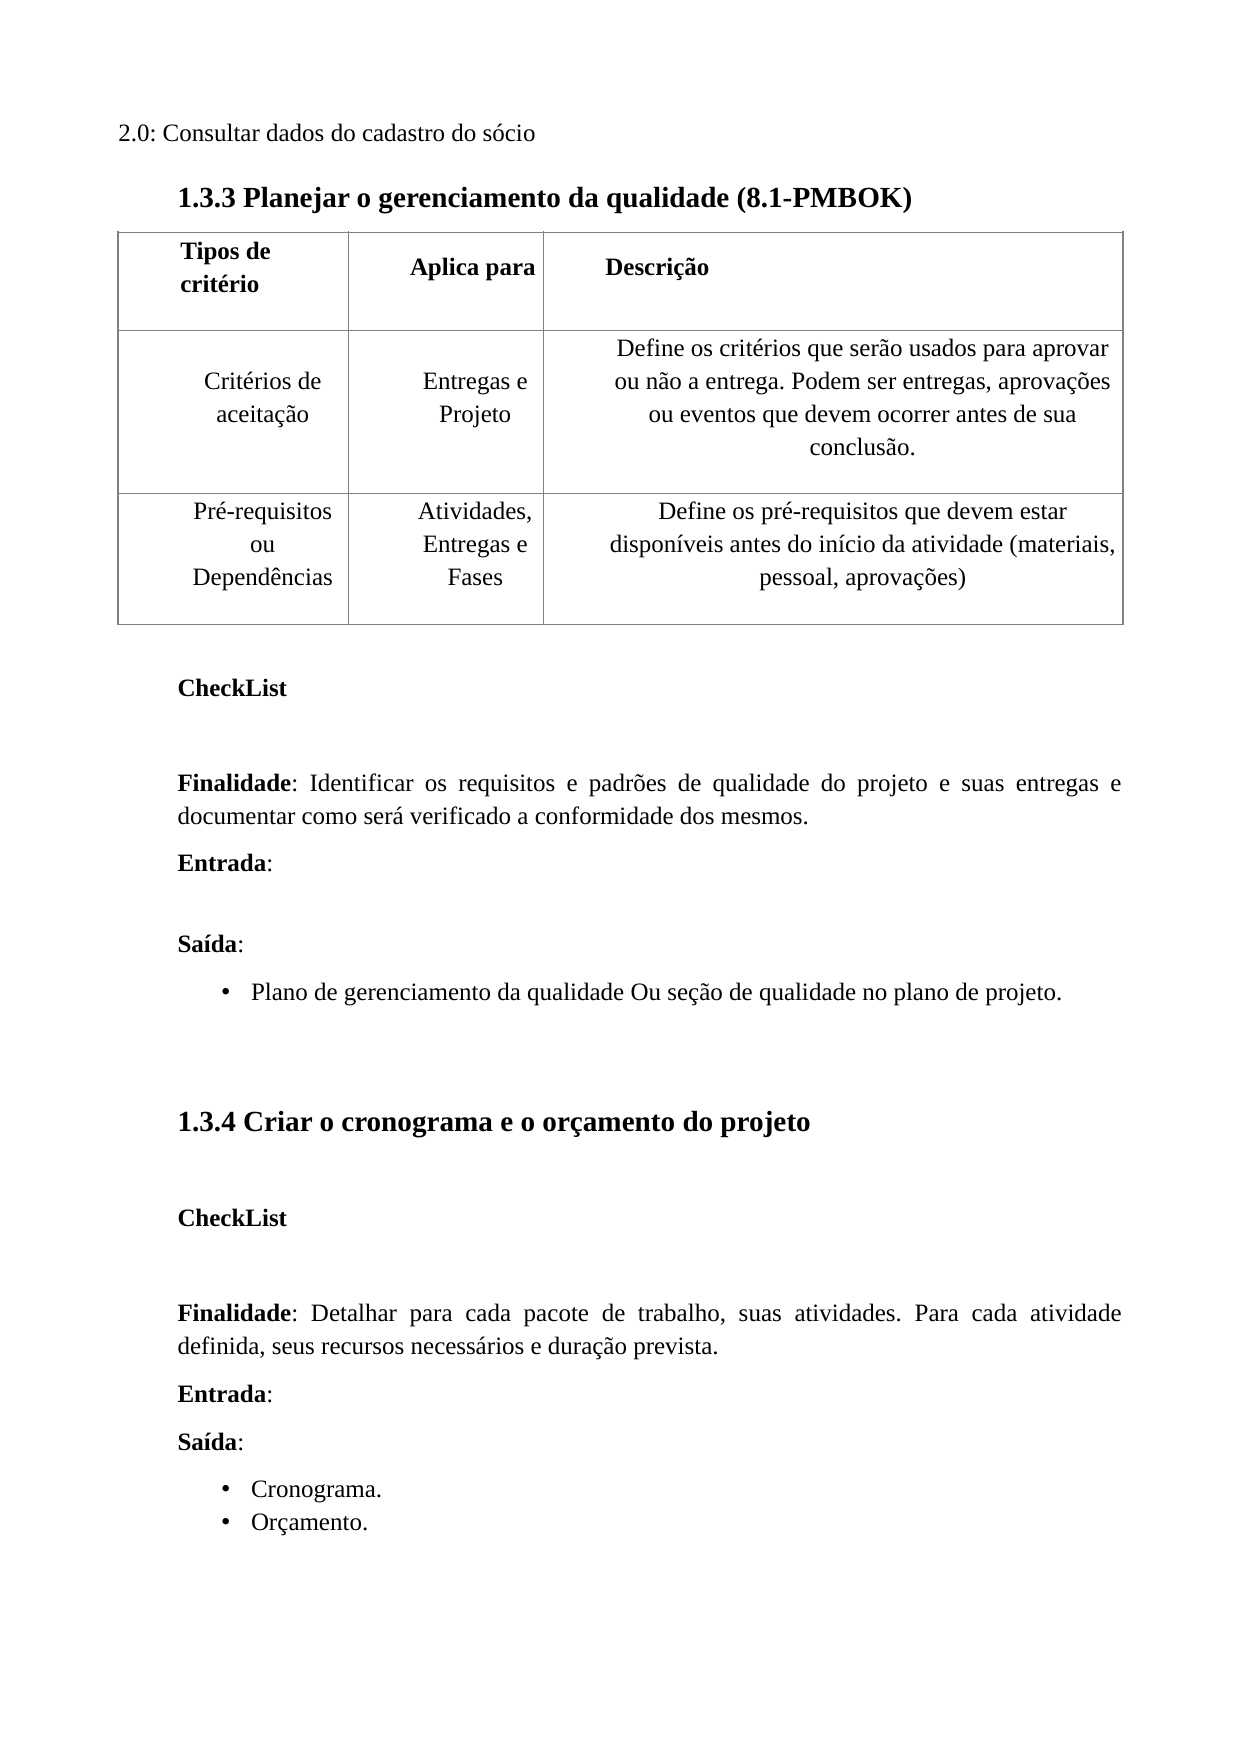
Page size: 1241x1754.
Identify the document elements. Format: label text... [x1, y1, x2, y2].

text Saída: [177, 1427, 1122, 1455]
table_cell Define os critérios que serão usados para aprovar ou não a entrega. Podem ser entregas, aprovações ou eventos que devem ocorrer antes de sua conclusão. [544, 331, 1122, 493]
text Finalidade: Detalhar para cada pacote de trabalho, suas atividades. Para cada atividade definida, seus recursos necessários e duração prevista. [177, 1298, 1122, 1360]
text Saída: [177, 929, 1122, 958]
text CheckList [177, 1203, 1122, 1232]
text Entrada: [177, 1379, 1122, 1408]
text Finalidade: Identificar os requisitos e padrões de qualidade do projeto e suas entregas e documentar como será verificado a conformidade dos mesmos. [177, 768, 1122, 829]
table_header Descrição [544, 233, 1122, 330]
list Plano de gerenciamento da qualidade Ou seção de qualidade no plano de projeto. [221, 977, 1122, 1005]
text 2.0: Consultar dados do cadastro do sócio [118, 118, 1122, 147]
table_header Aplica para [349, 233, 543, 330]
table_cell Atividades, Entregas e Fases [349, 494, 543, 623]
table_cell Critérios de aceitação [119, 331, 348, 493]
list Cronograma. [221, 1474, 1122, 1503]
table_header Tipos de critério [119, 233, 348, 330]
text CheckList [177, 673, 1122, 701]
table_cell Pré-requisitos ou Dependências [119, 494, 348, 623]
list Orçamento. [221, 1507, 1122, 1536]
subtitle 1.3.4 Criar o cronograma e o orçamento do projeto [177, 1104, 1122, 1138]
text Entrada: [177, 848, 1122, 877]
table_cell Define os pré-requisitos que devem estar disponíveis antes do início da atividade (materiais, pessoal, aprovações) [544, 494, 1122, 623]
table_cell Entregas e Projeto [349, 331, 543, 493]
subtitle 1.3.3 Planejar o gerenciamento da qualidade (8.1-PMBOK) [177, 180, 1122, 214]
